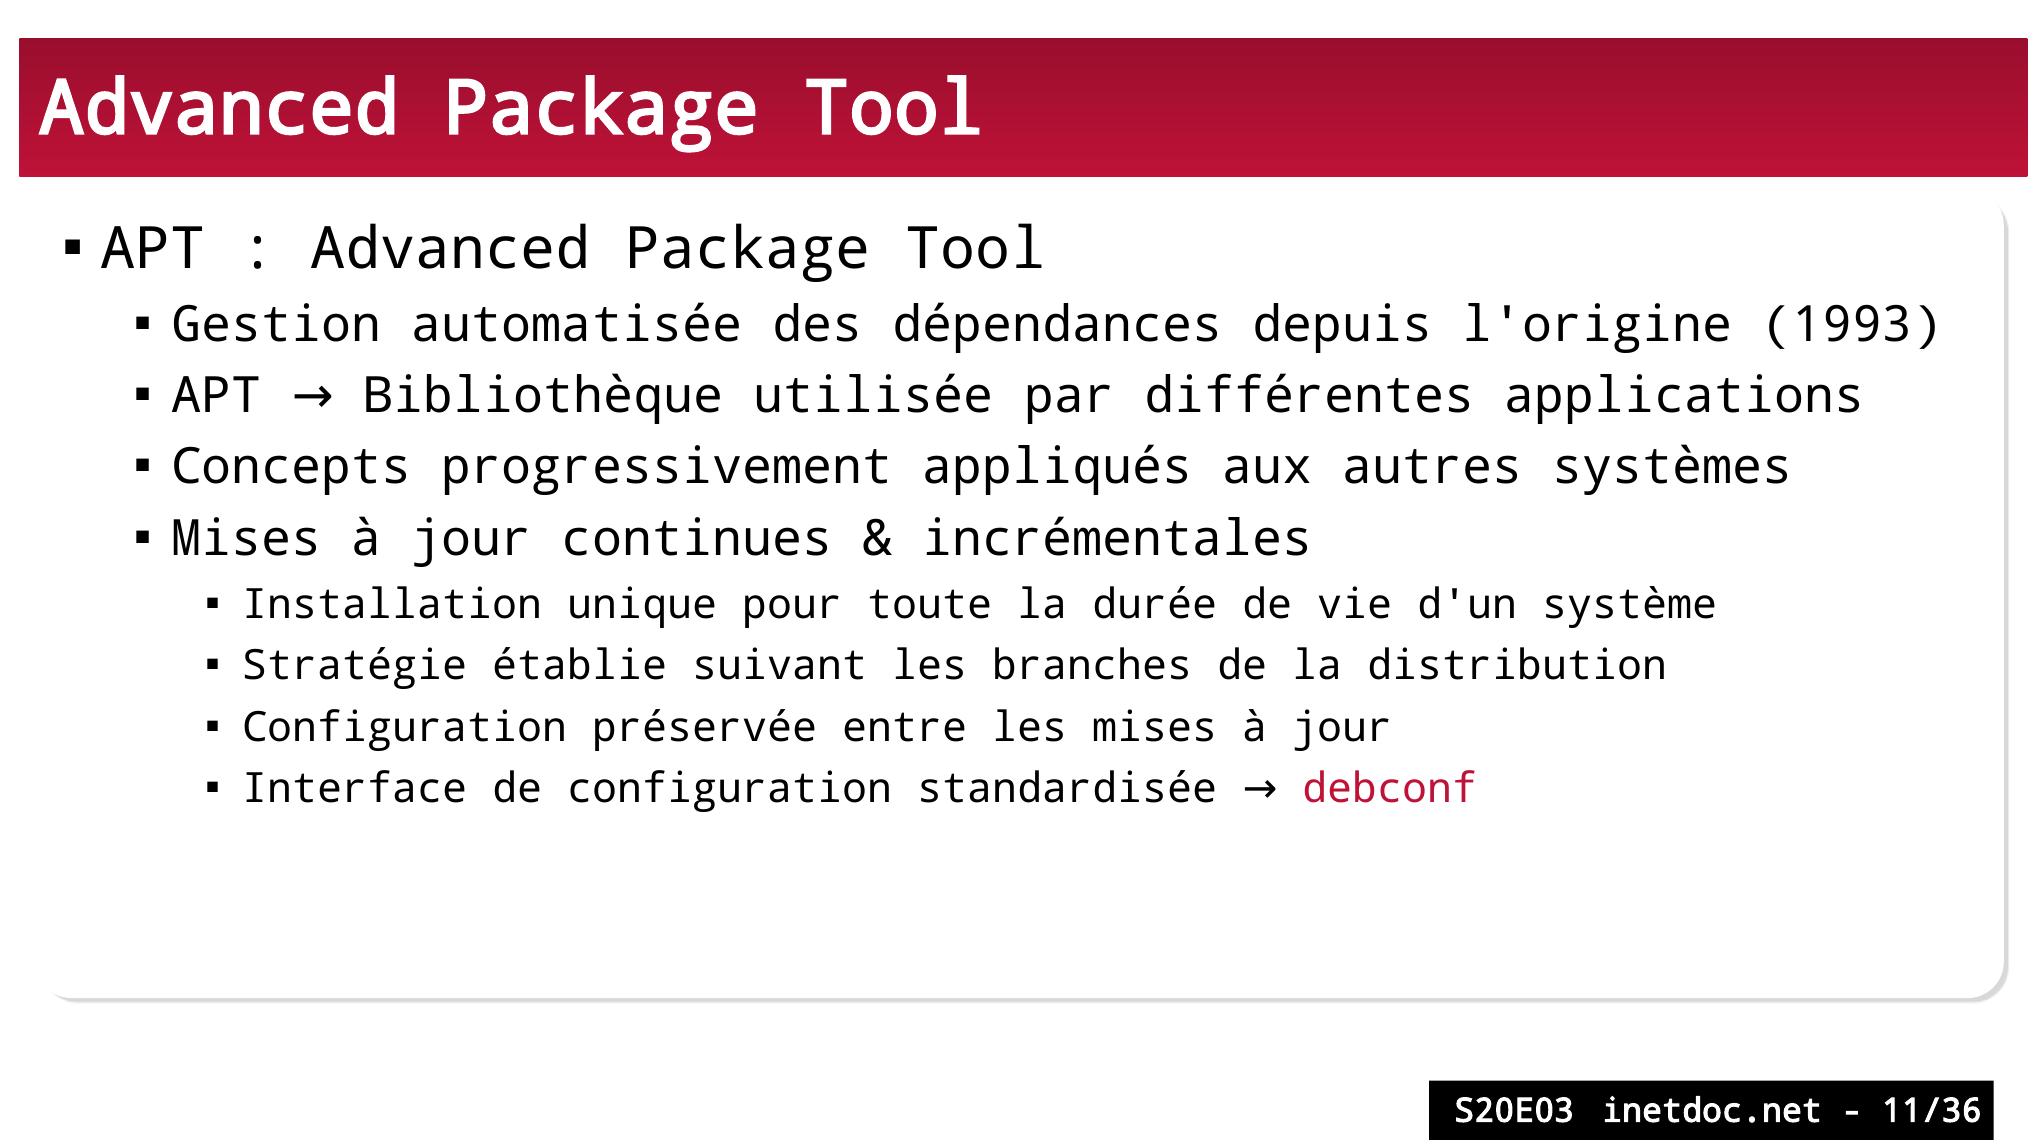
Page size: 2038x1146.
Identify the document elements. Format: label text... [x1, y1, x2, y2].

text_box APT : Advanced Package Tool Gestion automatisée des dépendances depuis l'origine (1993) APT → Bibliothèque utilisée par différentes applications Concepts progressivement appliqués aux autres systèmes Mises à jour continues & incrémentales Installation unique pour toute la durée de vie d'un système Stratégie établie suivant les branches de la distribution Configuration préservée entre les mises à jour Interface de configuration standardisée → debconf [35, 188, 2004, 999]
text_box Advanced Package Tool [19, 38, 2028, 177]
text_box S20E03 inetdoc.net - <numéro>/36 [1429, 1080, 1994, 1140]
